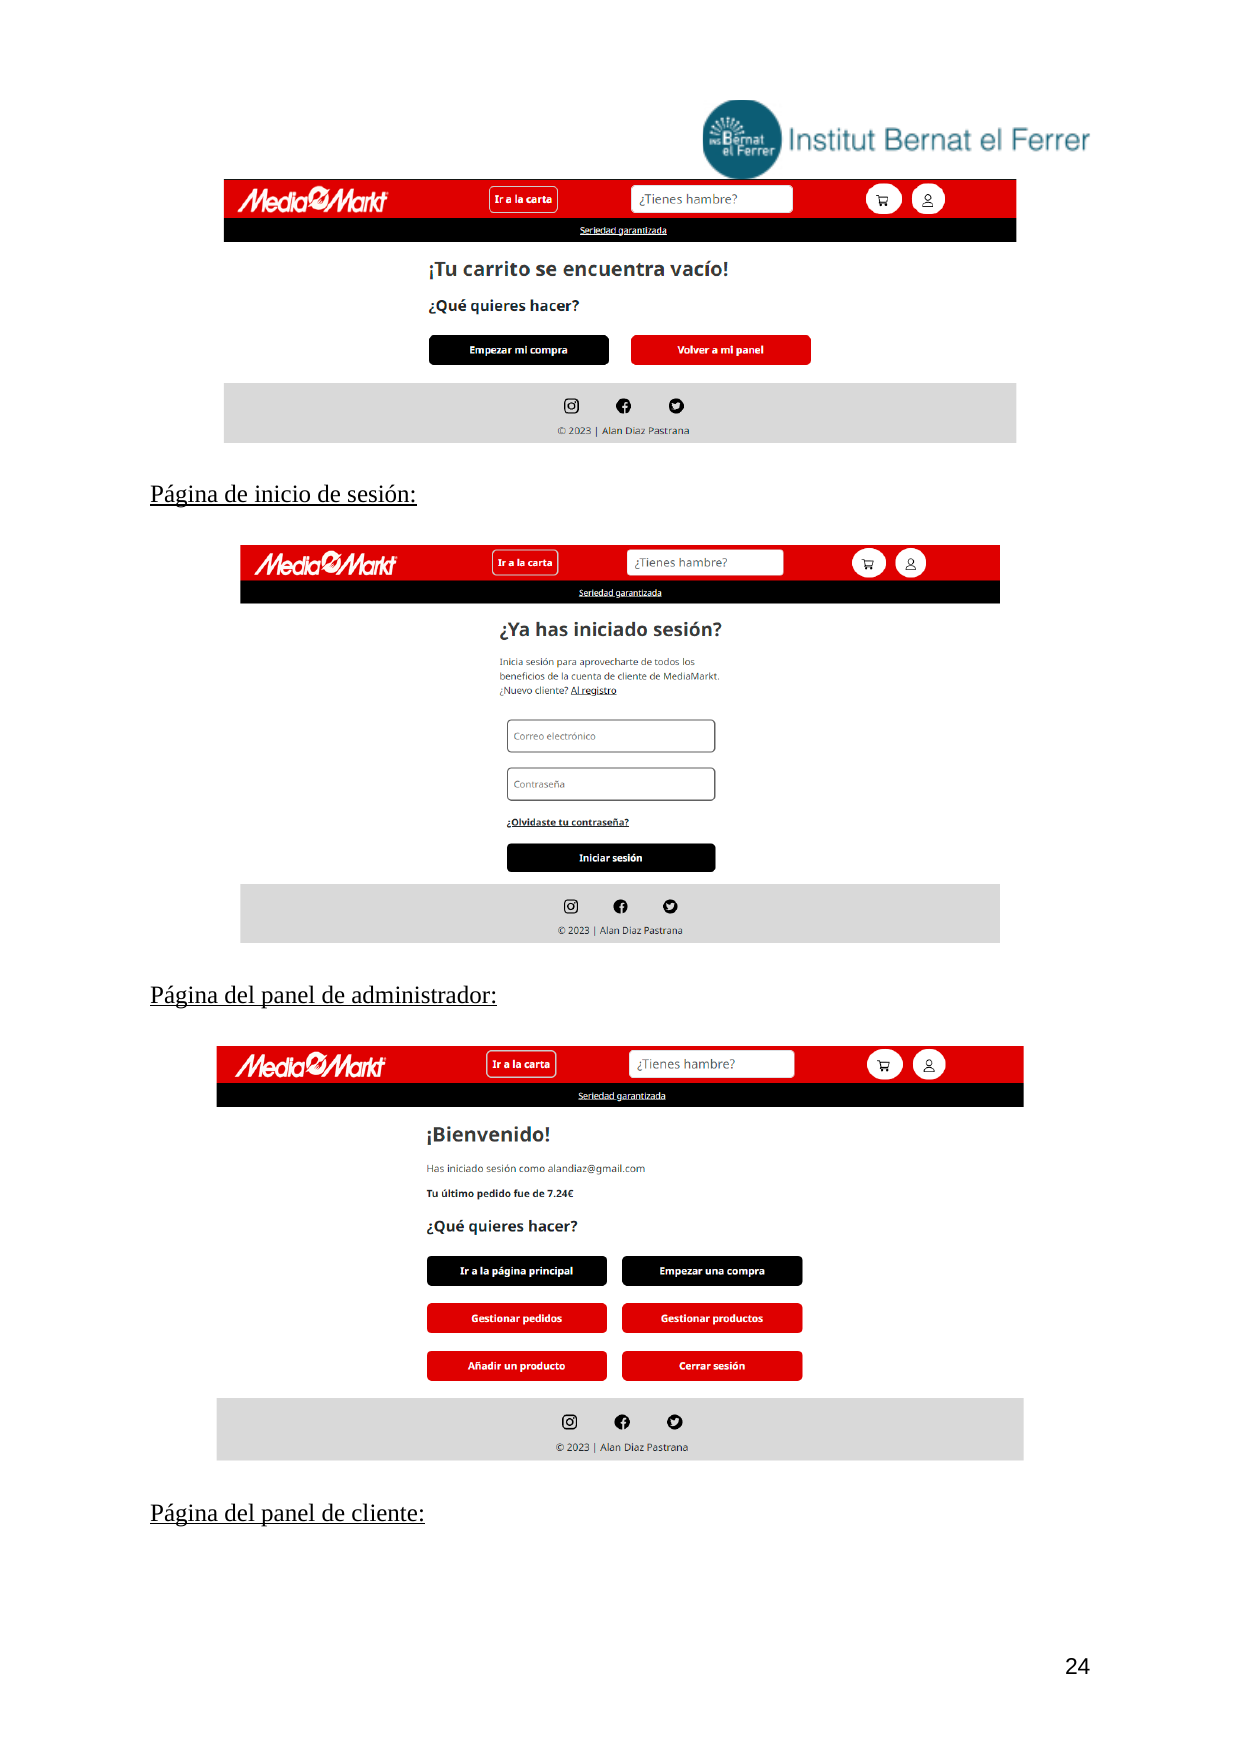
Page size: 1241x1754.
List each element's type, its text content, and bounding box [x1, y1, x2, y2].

text Página del panel de cliente: [150, 1498, 1090, 1527]
picture [223, 100, 1091, 443]
text Página del panel de administrador: [150, 980, 1090, 1009]
text Página de inicio de sesión: [150, 479, 1090, 508]
picture [216, 1046, 1024, 1461]
picture [240, 545, 1000, 943]
